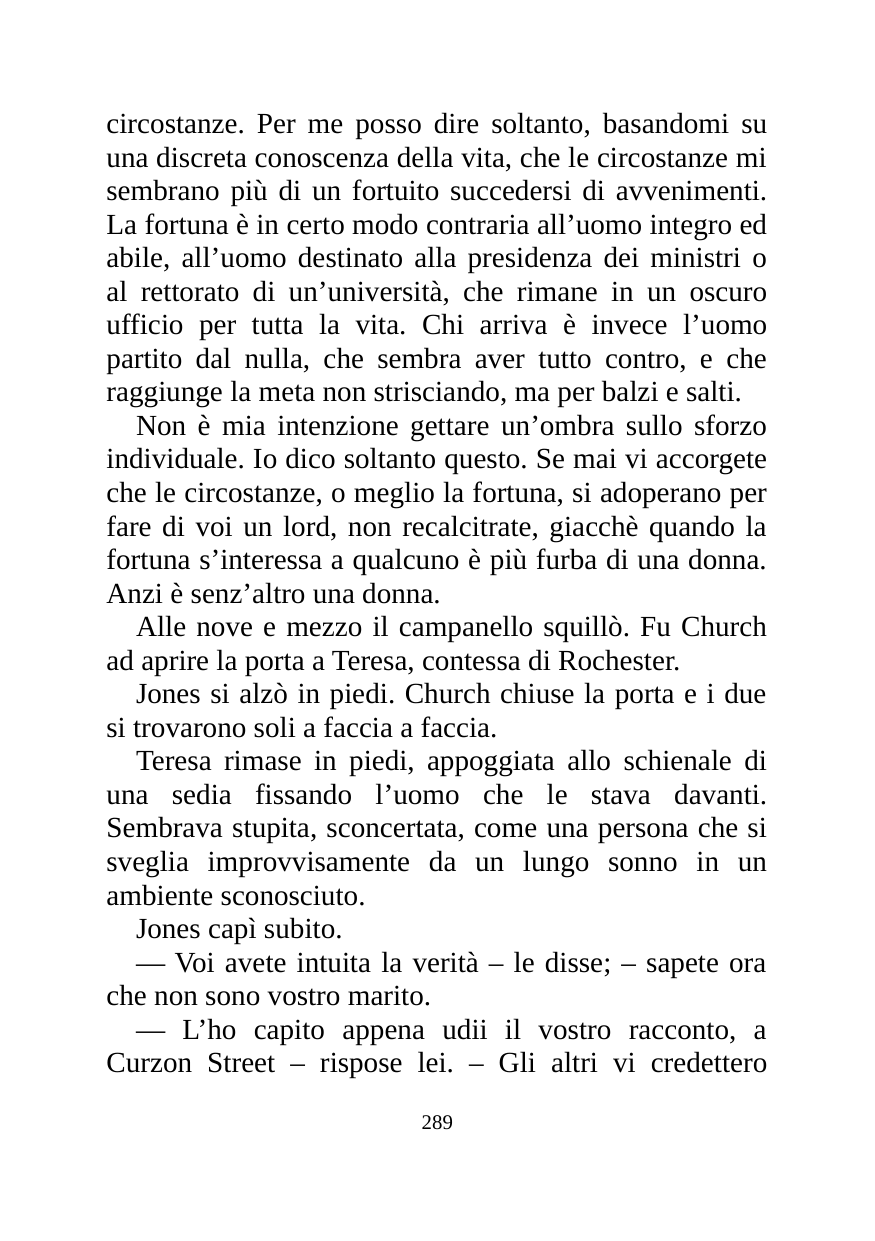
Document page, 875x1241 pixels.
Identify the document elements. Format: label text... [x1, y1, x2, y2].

text — L’ho capito appena udii il vostro racconto, a Curzon Street – rispose lei. – Gli altri vi credettero [106, 1012, 768, 1079]
text Jones capì subito. [106, 911, 768, 945]
text Alle nove e mezzo il campanello squillò. Fu Church ad aprire la porta a Teresa, contessa di Rochester. [106, 609, 768, 676]
text Jones si alzò in piedi. Church chiuse la porta e i due si trovarono soli a faccia a faccia. [106, 676, 768, 743]
text Non è mia intenzione gettare un’ombra sullo sforzo individuale. Io dico soltanto questo. Se mai vi accorgete che le circostanze, o meglio la fortuna, si adoperano per fare di voi un lord, non recalcitrate, giacchè quando la fortuna s’interessa a qualcuno è più furba di una donna. Anzi è senz’altro una donna. [106, 408, 768, 609]
text Teresa rimase in piedi, appoggiata allo schienale di una sedia fissando l’uomo che le stava davanti. Sembrava stupita, sconcertata, come una persona che si sveglia improvvisamente da un lungo sonno in un ambiente sconosciuto. [106, 743, 768, 911]
text circostanze. Per me posso dire soltanto, basandomi su una discreta conoscenza della vita, che le circostanze mi sembrano più di un fortuito succedersi di avvenimenti. La fortuna è in certo modo contraria all’uomo integro ed abile, all’uomo destinato alla presidenza dei ministri o al rettorato di un’università, che rimane in un oscuro ufficio per tutta la vita. Chi arriva è invece l’uomo partito dal nulla, che sembra aver tutto contro, e che raggiunge la meta non strisciando, ma per balzi e salti. [106, 106, 768, 408]
text — Voi avete intuita la verità – le disse; – sapete ora che non sono vostro marito. [106, 945, 768, 1012]
